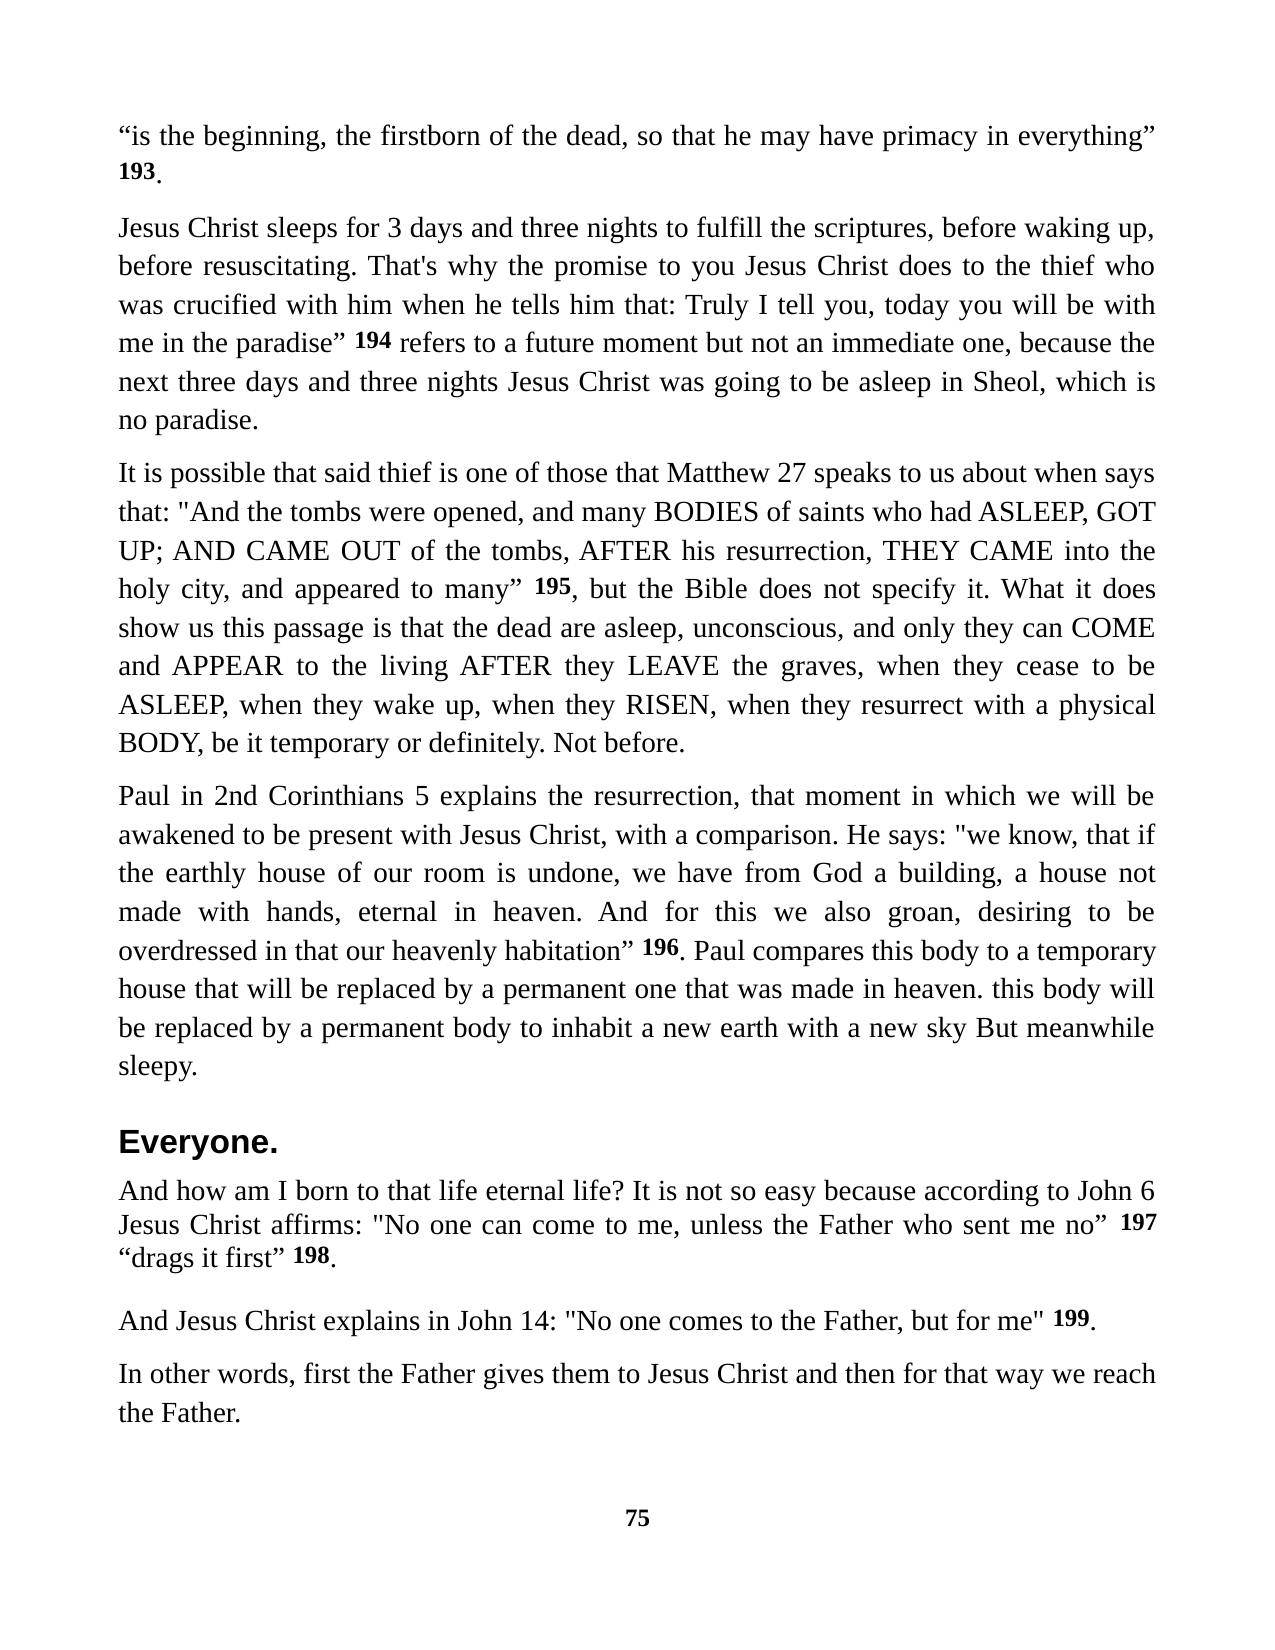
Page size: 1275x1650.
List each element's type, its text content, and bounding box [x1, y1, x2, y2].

subtitle Everyone. [118, 1122, 1157, 1161]
text And how am I born to that life eternal life? It is not so easy because according to John 6 Jesus Christ affirms: "No one can come to me, unless the Father who sent me no” “drags it first” . [118, 1173, 1157, 1274]
text It is possible that said thief is one of those that Matthew 27 speaks to us about when says that: "And the tombs were opened, and many BODIES of saints who had ASLEEP, GOT UP; AND CAME OUT of the tombs, AFTER his resurrection, THEY CAME into the holy city, and appeared to many” , but the Bible does not specify it. What it does show us this passage is that the dead are asleep, unconscious, and only they can COME and APPEAR to the living AFTER they LEAVE the graves, when they cease to be ASLEEP, when they wake up, when they RISEN, when they resurrect with a physical BODY, be it temporary or definitely. Not before. [118, 456, 1157, 759]
text In other words, first the Father gives them to Jesus Christ and then for that way we reach the Father. [118, 1357, 1157, 1429]
text Jesus Christ sleeps for 3 days and three nights to fulfill the scriptures, before waking up, before resuscitating. That's why the promise to you Jesus Christ does to the thief who was crucified with him when he tells him that: Truly I tell you, today you will be with me in the paradise” refers to a future moment but not an immediate one, because the next three days and three nights Jesus Christ was going to be asleep in Sheol, which is no paradise. [118, 210, 1157, 436]
text And Jesus Christ explains in John 14: "No one comes to the Father, but for me" . [118, 1303, 1157, 1337]
text Paul in 2nd Corinthians 5 explains the resurrection, that moment in which we will be awakened to be present with Jesus Christ, with a comparison. He says: "we know, that if the earthly house of our room is undone, we have from God a building, a house not made with hands, eternal in heaven. And for this we also groan, desiring to be overdressed in that our heavenly habitation” . Paul compares this body to a temporary house that will be replaced by a permanent one that was made in heaven. this body will be replaced by a permanent body to inhabit a new earth with a new sky But meanwhile sleepy. [118, 778, 1157, 1082]
text “is the beginning, the firstborn of the dead, so that he may have primacy in everything” . [118, 118, 1157, 190]
